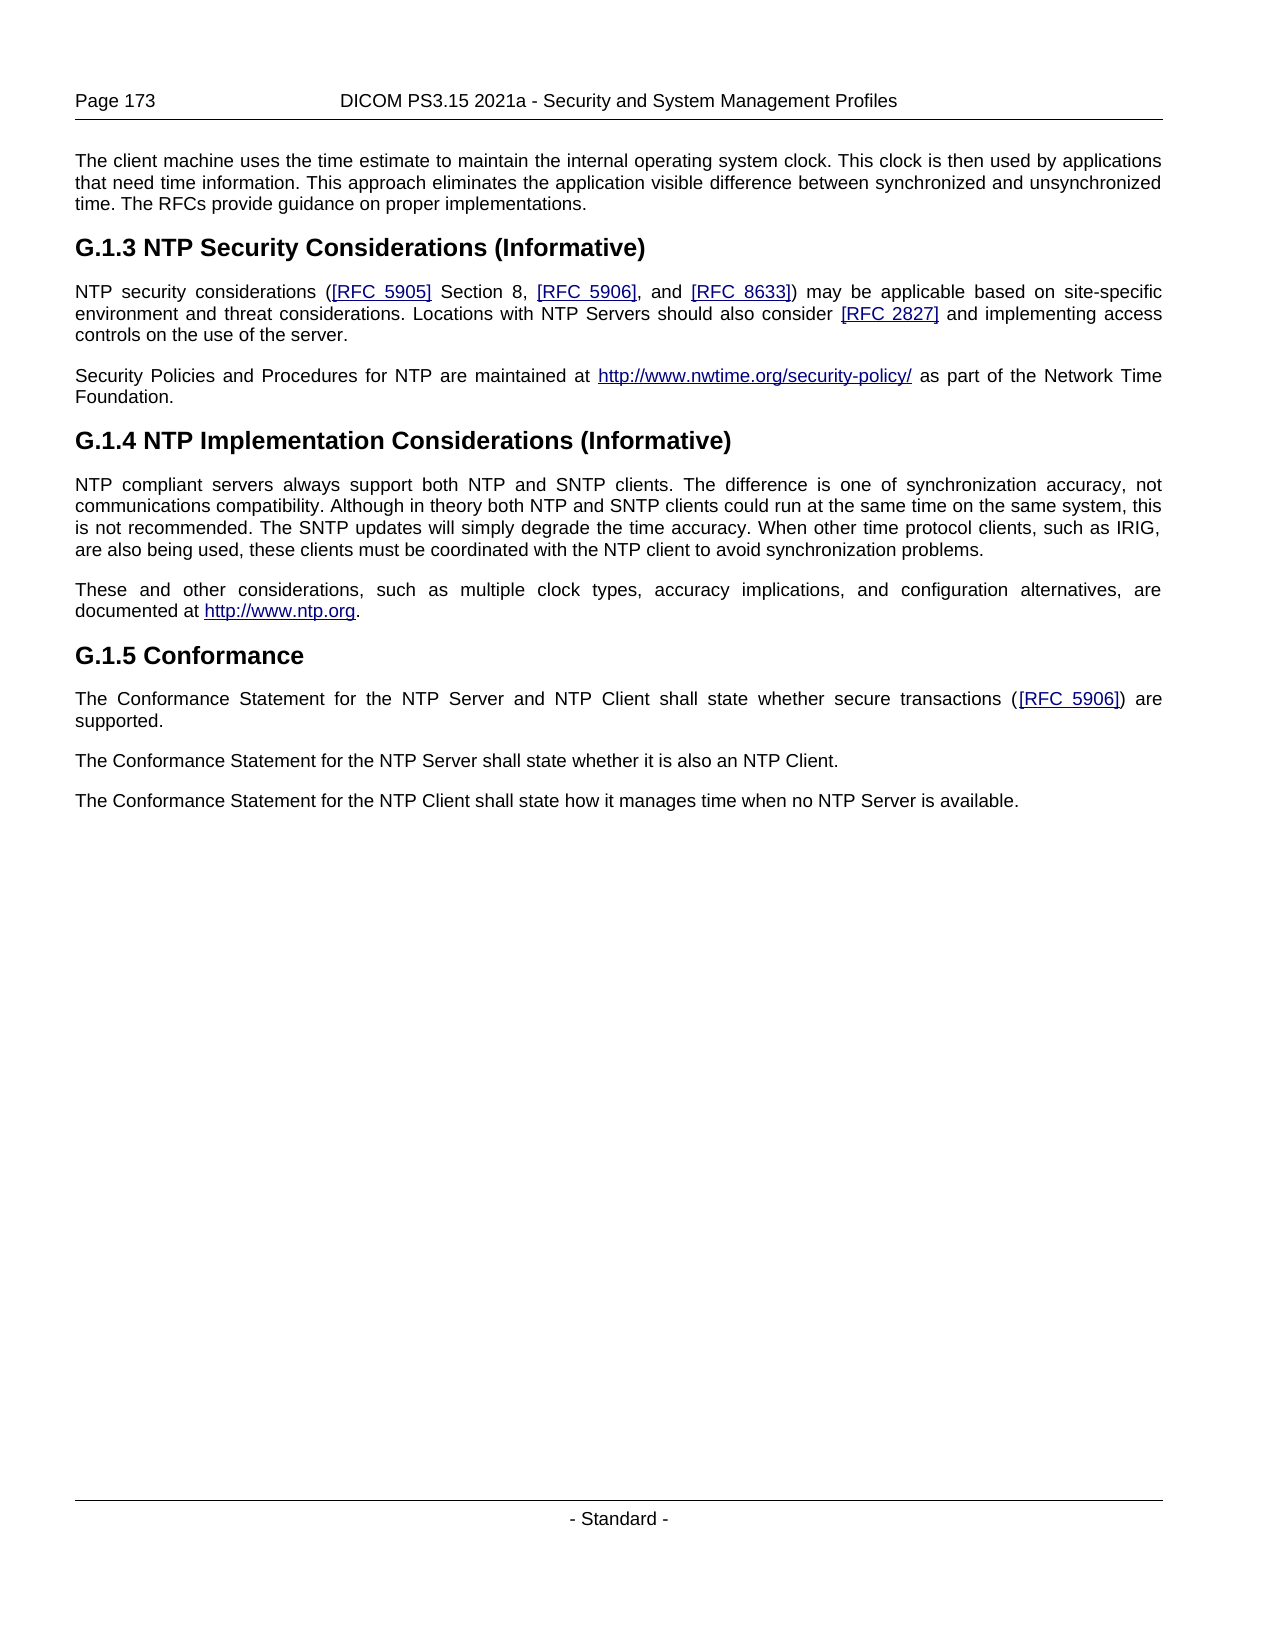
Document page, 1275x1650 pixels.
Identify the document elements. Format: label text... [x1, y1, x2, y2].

text The Conformance Statement for the NTP Server and NTP Client shall state whether secure transactions ([RFC 5906]) are supported. [75, 688, 1162, 731]
text G.1.4 NTP Implementation Considerations (Informative) [75, 426, 1162, 455]
text The client machine uses the time estimate to maintain the internal operating system clock. This clock is then used by applications that need time information. This approach eliminates the application visible difference between synchronized and unsynchronized time. The RFCs provide guidance on proper implementations. [75, 150, 1162, 215]
text These and other considerations, such as multiple clock types, accuracy implications, and configuration alternatives, are documented at http://​www.ntp.org. [75, 579, 1162, 622]
text The Conformance Statement for the NTP Client shall state how it manages time when no NTP Server is available. [75, 790, 1162, 812]
text Security Policies and Procedures for NTP are maintained at http://​www.nwtime.org/​security-policy/ as part of the Network Time Foundation. [75, 364, 1162, 407]
text G.1.3 NTP Security Considerations (Informative) [75, 233, 1162, 262]
text G.1.5 Conformance [75, 641, 1162, 669]
text NTP security considerations ([RFC 5905] Section 8, [RFC 5906], and [RFC 8633]) may be applicable based on site-specific environment and threat considerations. Locations with NTP Servers should also consider [RFC 2827] and implementing access controls on the use of the server. [75, 281, 1162, 346]
text The Conformance Statement for the NTP Server shall state whether it is also an NTP Client. [75, 750, 1162, 772]
text NTP compliant servers always support both NTP and SNTP clients. The difference is one of synchronization accuracy, not communications compatibility. Although in theory both NTP and SNTP clients could run at the same time on the same system, this is not recommended. The SNTP updates will simply degrade the time accuracy. When other time protocol clients, such as IRIG, are also being used, these clients must be coordinated with the NTP client to avoid synchronization problems. [75, 474, 1162, 560]
